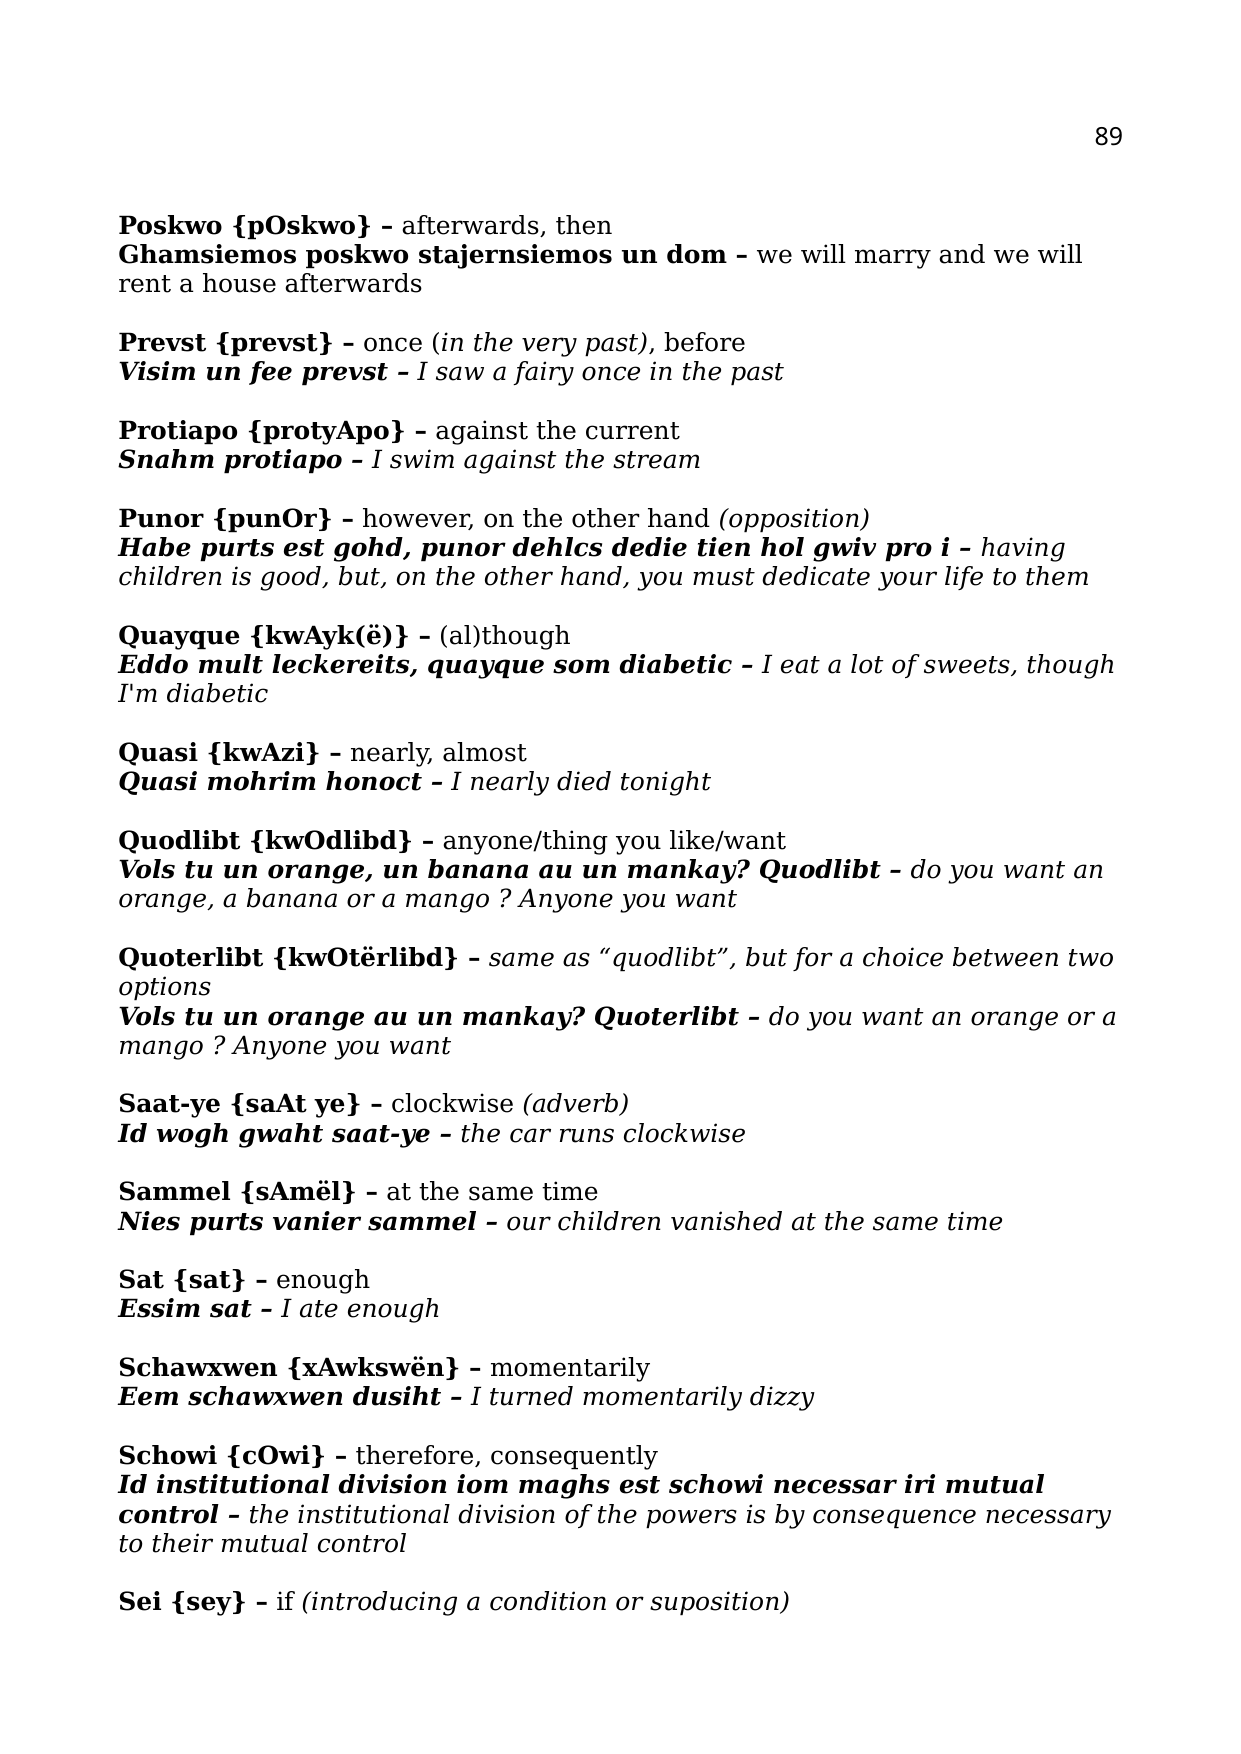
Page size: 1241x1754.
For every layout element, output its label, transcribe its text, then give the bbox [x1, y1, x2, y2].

text Snahm protiapo – I swim against the stream [118, 445, 1123, 474]
text Habe purts est gohd, punor dehlcs dedie tien hol gwiv pro i – having children is good, but, on the other hand, you must dedicate your life to them [118, 533, 1123, 592]
text Id wogh gwaht saat-ye – the car runs clockwise [118, 1118, 1123, 1148]
text Id institutional division iom maghs est schowi necessar iri mutual control – the institutional division of the powers is by consequence necessary to their mutual control [118, 1470, 1123, 1558]
text Saat-ye {saAt ye} – clockwise (adverb) [118, 1089, 1123, 1118]
text Eem schawxwen dusiht – I turned momentarily dizzy [118, 1382, 1123, 1412]
text Prevst {prevst} – once (in the very past), before [118, 328, 1123, 357]
text Schowi {cOwi} – therefore, consequently [118, 1441, 1123, 1470]
text Vols tu un orange au un mankay? Quoterlibt – do you want an orange or a mango ? Anyone you want [118, 1001, 1123, 1060]
text Poskwo {pOskwo} – afterwards, then [118, 211, 1123, 240]
text Quoterlibt {kwOtërlibd} – same as “quodlibt”, but for a choice between two options [118, 943, 1123, 1001]
text Schawxwen {xAwkswën} – momentarily [118, 1353, 1123, 1382]
text Punor {punOr} – however, on the other hand (opposition) [118, 504, 1123, 533]
text Ghamsiemos poskwo stajernsiemos un dom – we will marry and we will rent a house afterwards [118, 240, 1123, 299]
text Quasi {kwAzi} – nearly, almost [118, 738, 1123, 767]
text Quasi mohrim honoct – I nearly died tonight [118, 767, 1123, 797]
text Quayque {kwAyk(ë)} – (al)though [118, 621, 1123, 650]
text Sei {sey} – if (introducing a condition or suposition) [118, 1587, 1123, 1617]
text Visim un fee prevst – I saw a fairy once in the past [118, 357, 1123, 387]
text Nies purts vanier sammel – our children vanished at the same time [118, 1206, 1123, 1236]
text Quodlibt {kwOdlibd} – anyone/thing you like/want [118, 826, 1123, 855]
text Sat {sat} – enough [118, 1265, 1123, 1294]
text Sammel {sAmël} – at the same time [118, 1177, 1123, 1206]
text Essim sat – I ate enough [118, 1294, 1123, 1324]
text Eddo mult leckereits, quayque som diabetic – I eat a lot of sweets, though I'm diabetic [118, 650, 1123, 709]
text Protiapo {protyApo} – against the current [118, 416, 1123, 445]
text Vols tu un orange, un banana au un mankay? Quodlibt – do you want an orange, a banana or a mango ? Anyone you want [118, 855, 1123, 914]
